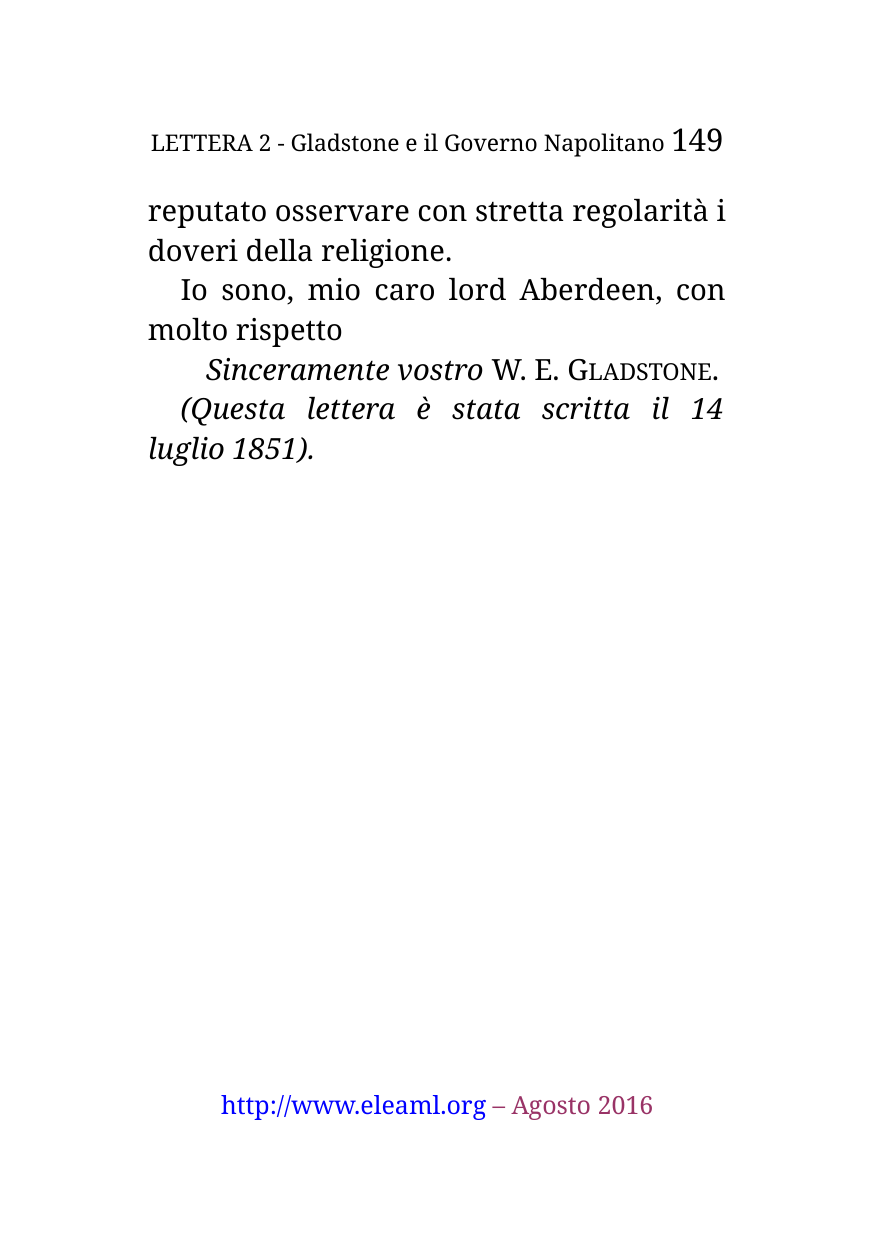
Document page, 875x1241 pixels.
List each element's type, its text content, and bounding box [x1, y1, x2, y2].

text (Questa lettera è stata scritta il 14 luglio 1851). [148, 389, 726, 468]
text Io sono, mio caro lord Aberdeen, con molto rispetto [148, 269, 726, 349]
text Sinceramente vostro W. E. Gladstone. [148, 349, 726, 389]
text reputato osservare con stretta regolarità i doveri della religione. [148, 190, 726, 269]
